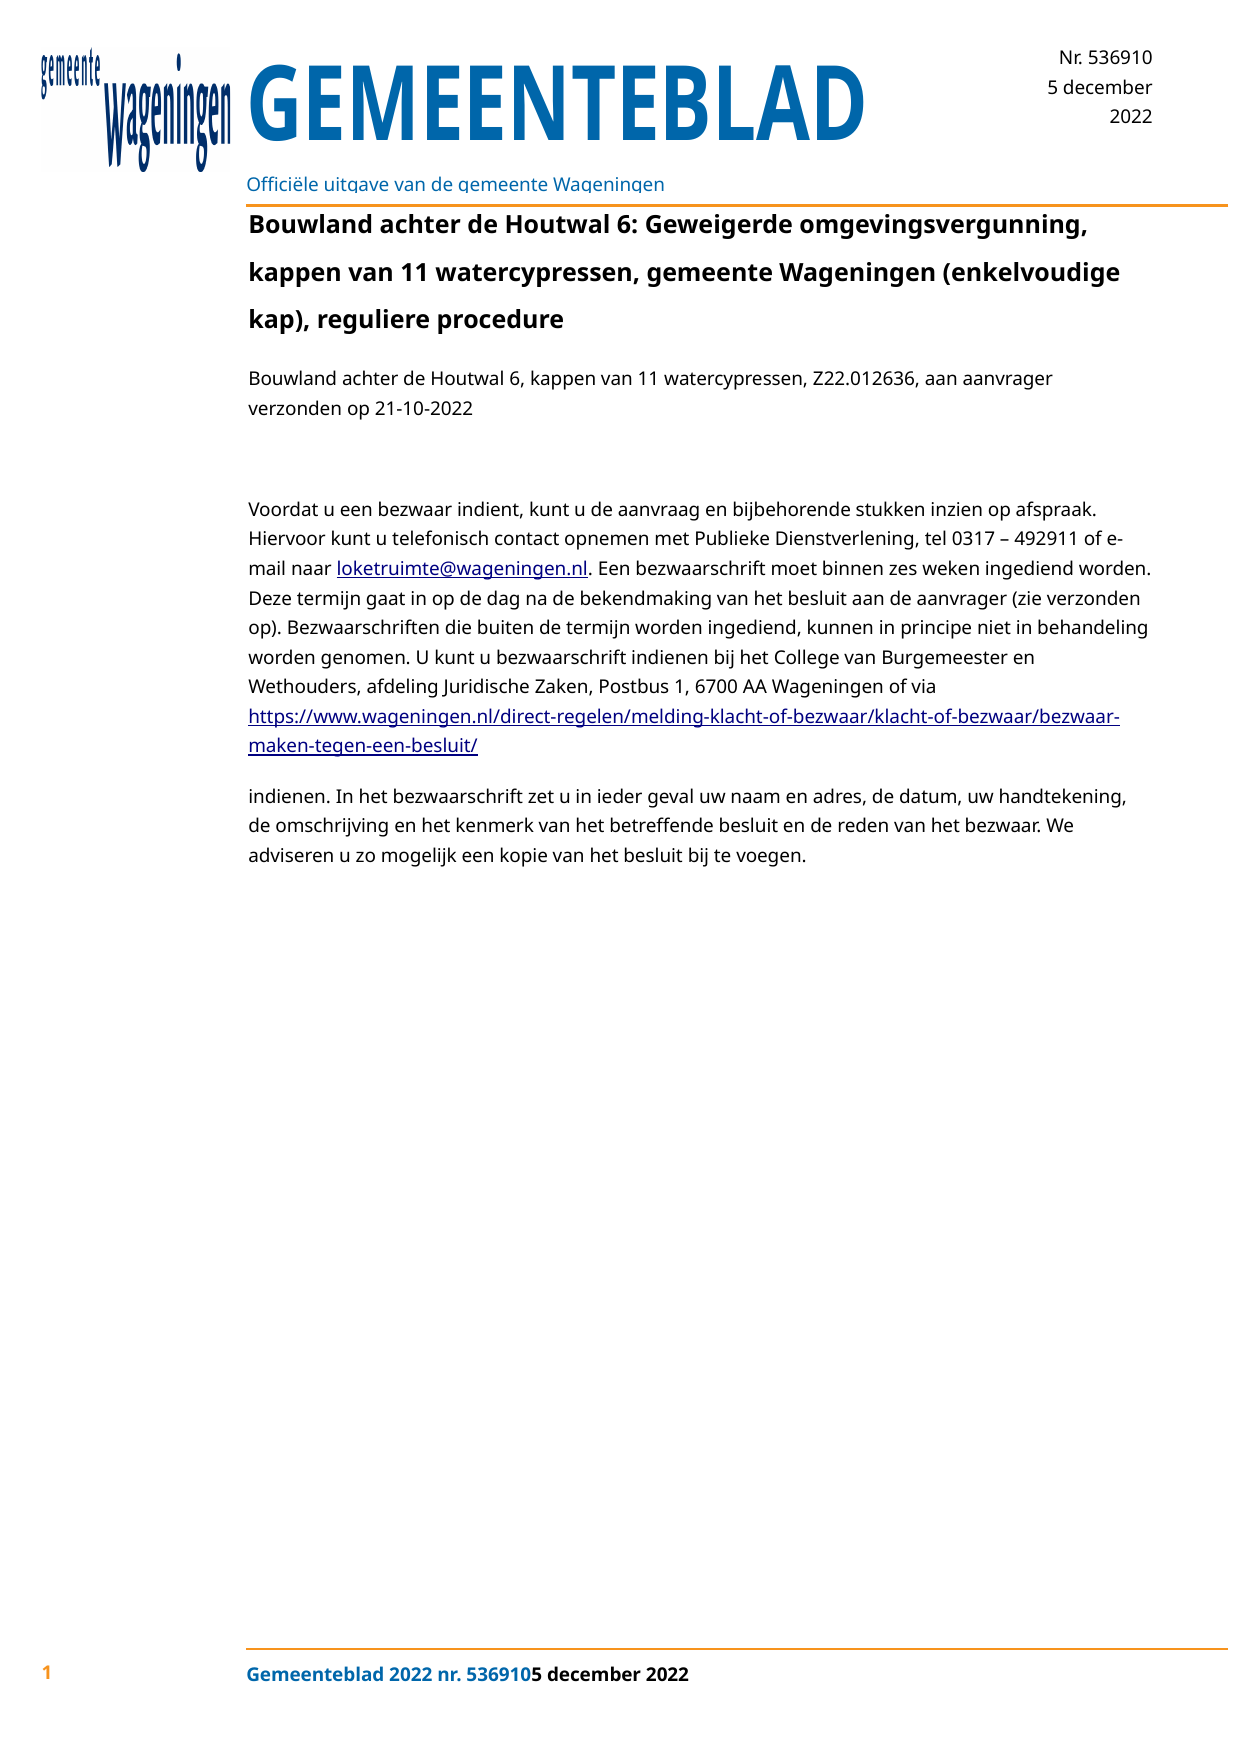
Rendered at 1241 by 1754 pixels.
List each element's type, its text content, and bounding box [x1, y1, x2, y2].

picture [41, 47, 231, 172]
text Bouwland achter de Houtwal 6: Geweigerde omgevingsvergunning, kappen van 11 watercypressen, gemeente Wageningen (enkelvoudige kap), reguliere procedure [248, 207, 1152, 336]
text Voordat u een bezwaar indient, kunt u de aanvraag en bijbehorende stukken inzien op afspraak. Hiervoor kunt u telefonisch contact opnemen met Publieke Dienstverlening, tel 0317 – 492911 of e-mail naar loketruimte@wageningen.nl. Een bezwaarschrift moet binnen zes weken ingediend worden. Deze termijn gaat in op de dag na de bekendmaking van het besluit aan de aanvrager (zie verzonden op). Bezwaarschriften die buiten de termijn worden ingediend, kunnen in principe niet in behandeling worden genomen. U kunt u bezwaarschrift indienen bij het College van Burgemeester en Wethouders, afdeling Juridische Zaken, Postbus 1, 6700 AA Wageningen of via https://www.wageningen.nl/direct-regelen/melding-klacht-of-bezwaar/klacht-of-bezwaar/bezwaar-maken-tegen-een-besluit/ [248, 496, 1152, 758]
text indienen. In het bezwaarschrift zet u in ieder geval uw naam en adres, de datum, uw handtekening, de omschrijving en het kenmerk van het betreffende besluit en de reden van het bezwaar. We adviseren u zo mogelijk een kopie van het besluit bij te voegen. [248, 783, 1152, 868]
text Bouwland achter de Houtwal 6, kappen van 11 watercypressen, Z22.012636, aan aanvrager verzonden op 21-10-2022 [248, 366, 1152, 421]
